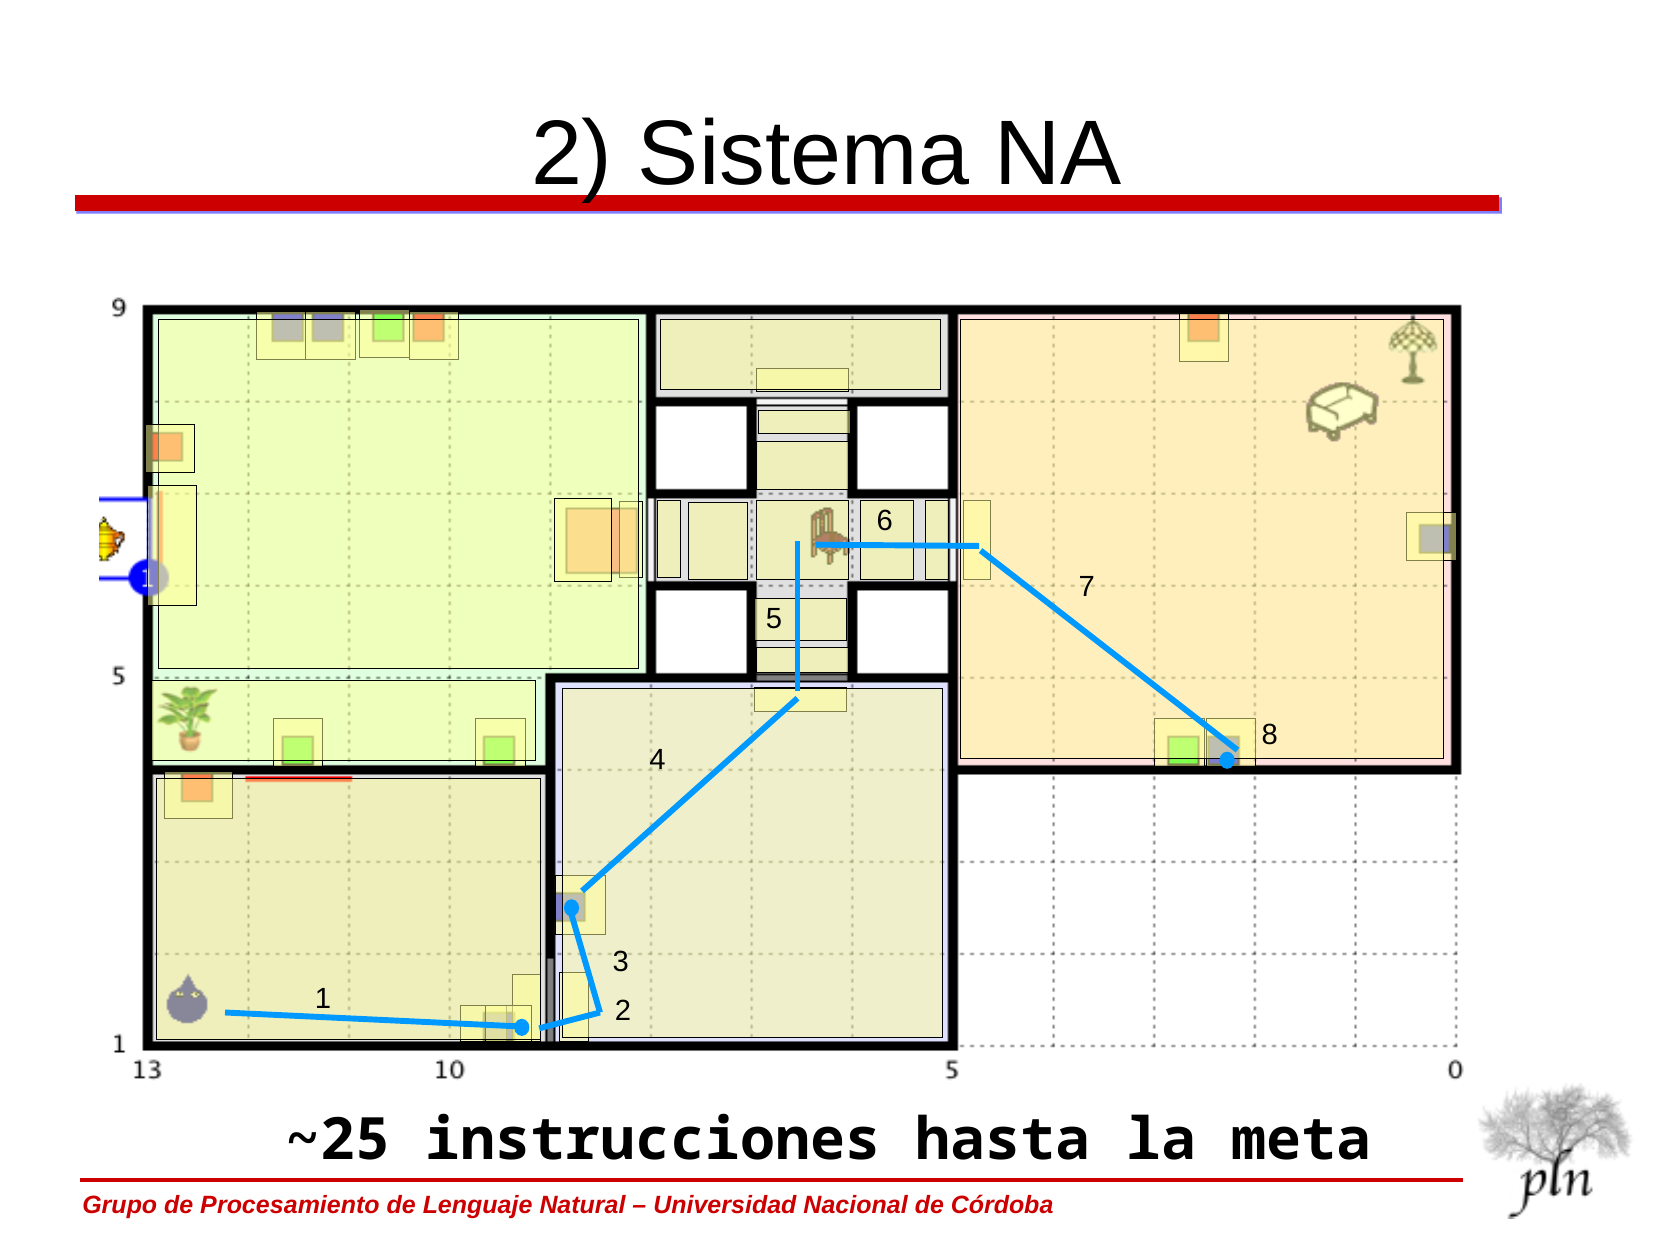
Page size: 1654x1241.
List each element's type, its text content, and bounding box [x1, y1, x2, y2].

text_box [960, 313, 1457, 769]
text_box [758, 410, 851, 434]
text_box [660, 319, 941, 392]
text_box 2 [600, 986, 729, 1034]
text_box [156, 771, 541, 1042]
text_box 3 [597, 937, 676, 1013]
text_box [925, 549, 949, 580]
text_box [145, 309, 643, 669]
text_box 7 [1063, 562, 1126, 611]
title 2) Sistema NA [82, 56, 1571, 250]
text_box [860, 548, 914, 580]
text_box 8 [1246, 710, 1309, 758]
text_box [756, 441, 849, 490]
text_box ~25 instrucciones hasta la meta [119, 1089, 1538, 1173]
text_box [813, 598, 847, 641]
text_box 5 [751, 594, 813, 642]
text_box [756, 500, 849, 580]
text_box [756, 647, 795, 673]
text_box [925, 500, 949, 542]
text_box 1 [300, 975, 362, 1023]
text_box 4 [634, 735, 696, 784]
text_box [800, 647, 849, 673]
text_box [688, 502, 748, 580]
text_box [657, 500, 681, 578]
picture [99, 265, 1635, 1219]
text_box [555, 687, 943, 1042]
text_box [151, 680, 536, 767]
text_box 6 [861, 496, 924, 545]
